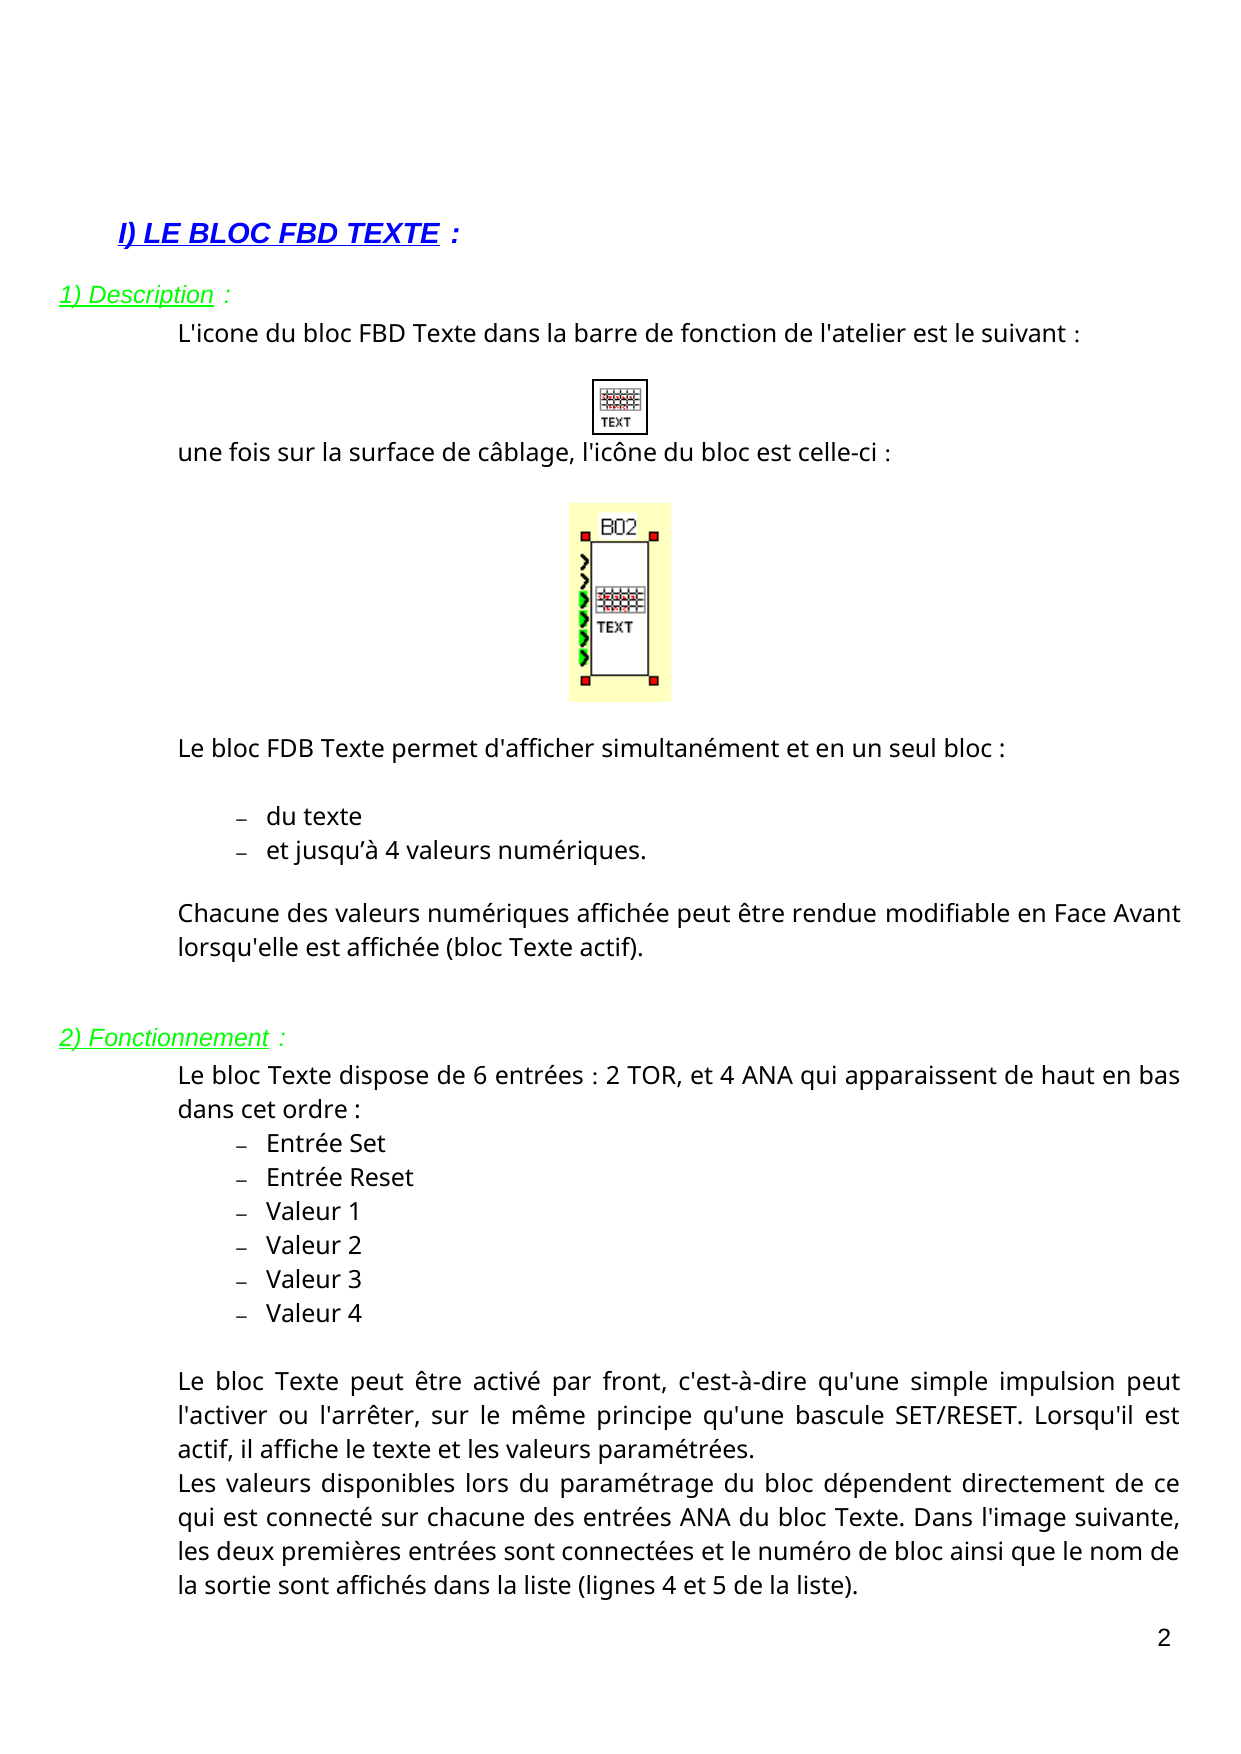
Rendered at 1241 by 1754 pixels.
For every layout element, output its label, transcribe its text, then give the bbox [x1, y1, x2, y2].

text Les valeurs disponibles lors du paramétrage du bloc dépendent directement de ce qui est connecté sur chacune des entrées ANA du bloc Texte. Dans l'image suivante, les deux premières entrées sont connectées et le numéro de bloc ainsi que le nom de la sortie sont affichés dans la liste (lignes 4 et 5 de la liste). [177, 1466, 1181, 1602]
text Chacune des valeurs numériques affichée peut être rendue modifiable en Face Avant lorsqu'elle est affichée (bloc Texte actif). [177, 896, 1181, 964]
text une fois sur la surface de câblage, l'icône du bloc est celle-ci : [177, 379, 1181, 469]
text – Entrée Set [177, 1126, 1181, 1160]
text – du texte [177, 799, 1181, 833]
picture [596, 384, 644, 431]
text Le bloc Texte dispose de 6 entrées : 2 TOR, et 4 ANA qui apparaissent de haut en bas dans cet ordre : [177, 1058, 1181, 1126]
text – et jusqu’à 4 valeurs numériques. [177, 833, 1181, 867]
text Le bloc FDB Texte permet d'afficher simultanément et en un seul bloc : [177, 731, 1181, 765]
text – Valeur 4 [177, 1296, 1181, 1330]
text – Valeur 1 [177, 1194, 1181, 1228]
text Le bloc Texte peut être activé par front, c'est-à-dire qu'une simple impulsion peut l'activer ou l'arrêter, sur le même principe qu'une bascule SET/RESET. Lorsqu'il est actif, il affiche le texte et les valeurs paramétrées. [177, 1364, 1181, 1466]
subtitle I) Le bloc FBD Texte : [118, 216, 1181, 249]
subtitle 1) Description : [59, 280, 1181, 309]
text – Valeur 3 [177, 1262, 1181, 1296]
text – Valeur 2 [177, 1228, 1181, 1262]
text – Entrée Reset [177, 1160, 1181, 1194]
subtitle 2) Fonctionnement : [59, 1023, 1181, 1052]
text L'icone du bloc FBD Texte dans la barre de fonction de l'atelier est le suivant : [177, 316, 1181, 349]
